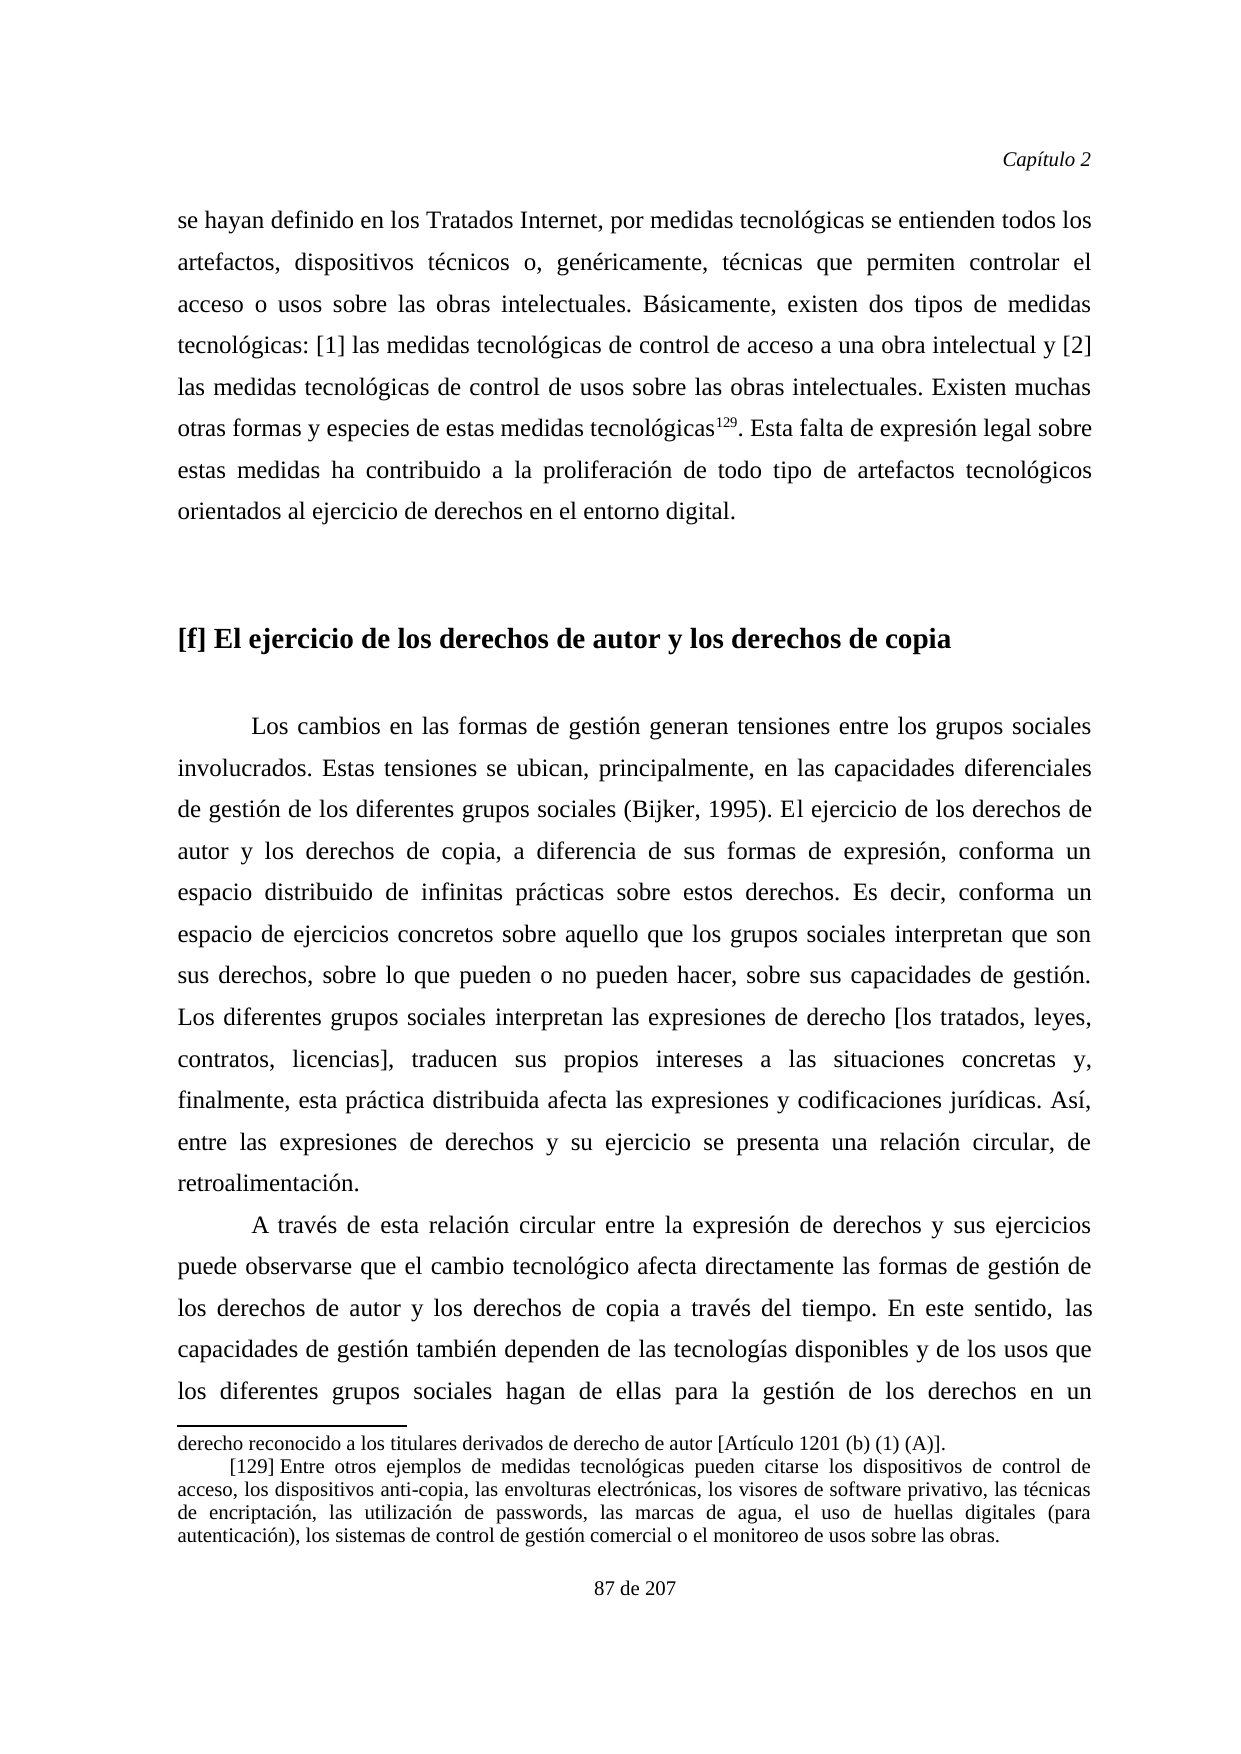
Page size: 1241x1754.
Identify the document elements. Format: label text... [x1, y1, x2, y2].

text derecho reconocido a los titulares derivados de derecho de autor [Artículo 1201 (b) (1) (A)]. [177, 1432, 1093, 1455]
text [f] El ejercicio de los derechos de autor y los derechos de copia [177, 622, 1093, 654]
text A través de esta relación circular entre la expresión de derechos y sus ejercicios puede observarse que el cambio tecnológico afecta directamente las formas de gestión de los derechos de autor y los derechos de copia a través del tiempo. En este sentido, las capacidades de gestión también dependen de las tecnologías disponibles y de los usos que los diferentes grupos sociales hagan de ellas para la gestión de los derechos en un [177, 1211, 1093, 1405]
text se hayan definido en los Tratados Internet, por medidas tecnológicas se entienden todos los artefactos, dispositivos técnicos o, genéricamente, técnicas que permiten controlar el acceso o usos sobre las obras intelectuales. Básicamente, existen dos tipos de medidas tecnológicas: [1] las medidas tecnológicas de control de acceso a una obra intelectual y [2] las medidas tecnológicas de control de usos sobre las obras intelectuales. Existen muchas otras formas y especies de estas medidas tecnológicas. Esta falta de expresión legal sobre estas medidas ha contribuido a la proliferación de todo tipo de artefactos tecnológicos orientados al ejercicio de derechos en el entorno digital. [177, 207, 1093, 525]
text Entre otros ejemplos de medidas tecnológicas pueden citarse los dispositivos de control de acceso, los dispositivos anti-copia, las envolturas electrónicas, los visores de software privativo, las técnicas de encriptación, las utilización de passwords, las marcas de agua, el uso de huellas digitales (para autenticación), los sistemas de control de gestión comercial o el monitoreo de usos sobre las obras. [177, 1455, 1093, 1547]
text Los cambios en las formas de gestión generan tensiones entre los grupos sociales involucrados. Estas tensiones se ubican, principalmente, en las capacidades diferenciales de gestión de los diferentes grupos sociales (Bijker, 1995). El ejercicio de los derechos de autor y los derechos de copia, a diferencia de sus formas de expresión, conforma un espacio distribuido de infinitas prácticas sobre estos derechos. Es decir, conforma un espacio de ejercicios concretos sobre aquello que los grupos sociales interpretan que son sus derechos, sobre lo que pueden o no pueden hacer, sobre sus capacidades de gestión. Los diferentes grupos sociales interpretan las expresiones de derecho [los tratados, leyes, contratos, licencias], traducen sus propios intereses a las situaciones concretas y, finalmente, esta práctica distribuida afecta las expresiones y codificaciones jurídicas. Así, entre las expresiones de derechos y su ejercicio se presenta una relación circular, de retroalimentación. [177, 712, 1093, 1197]
